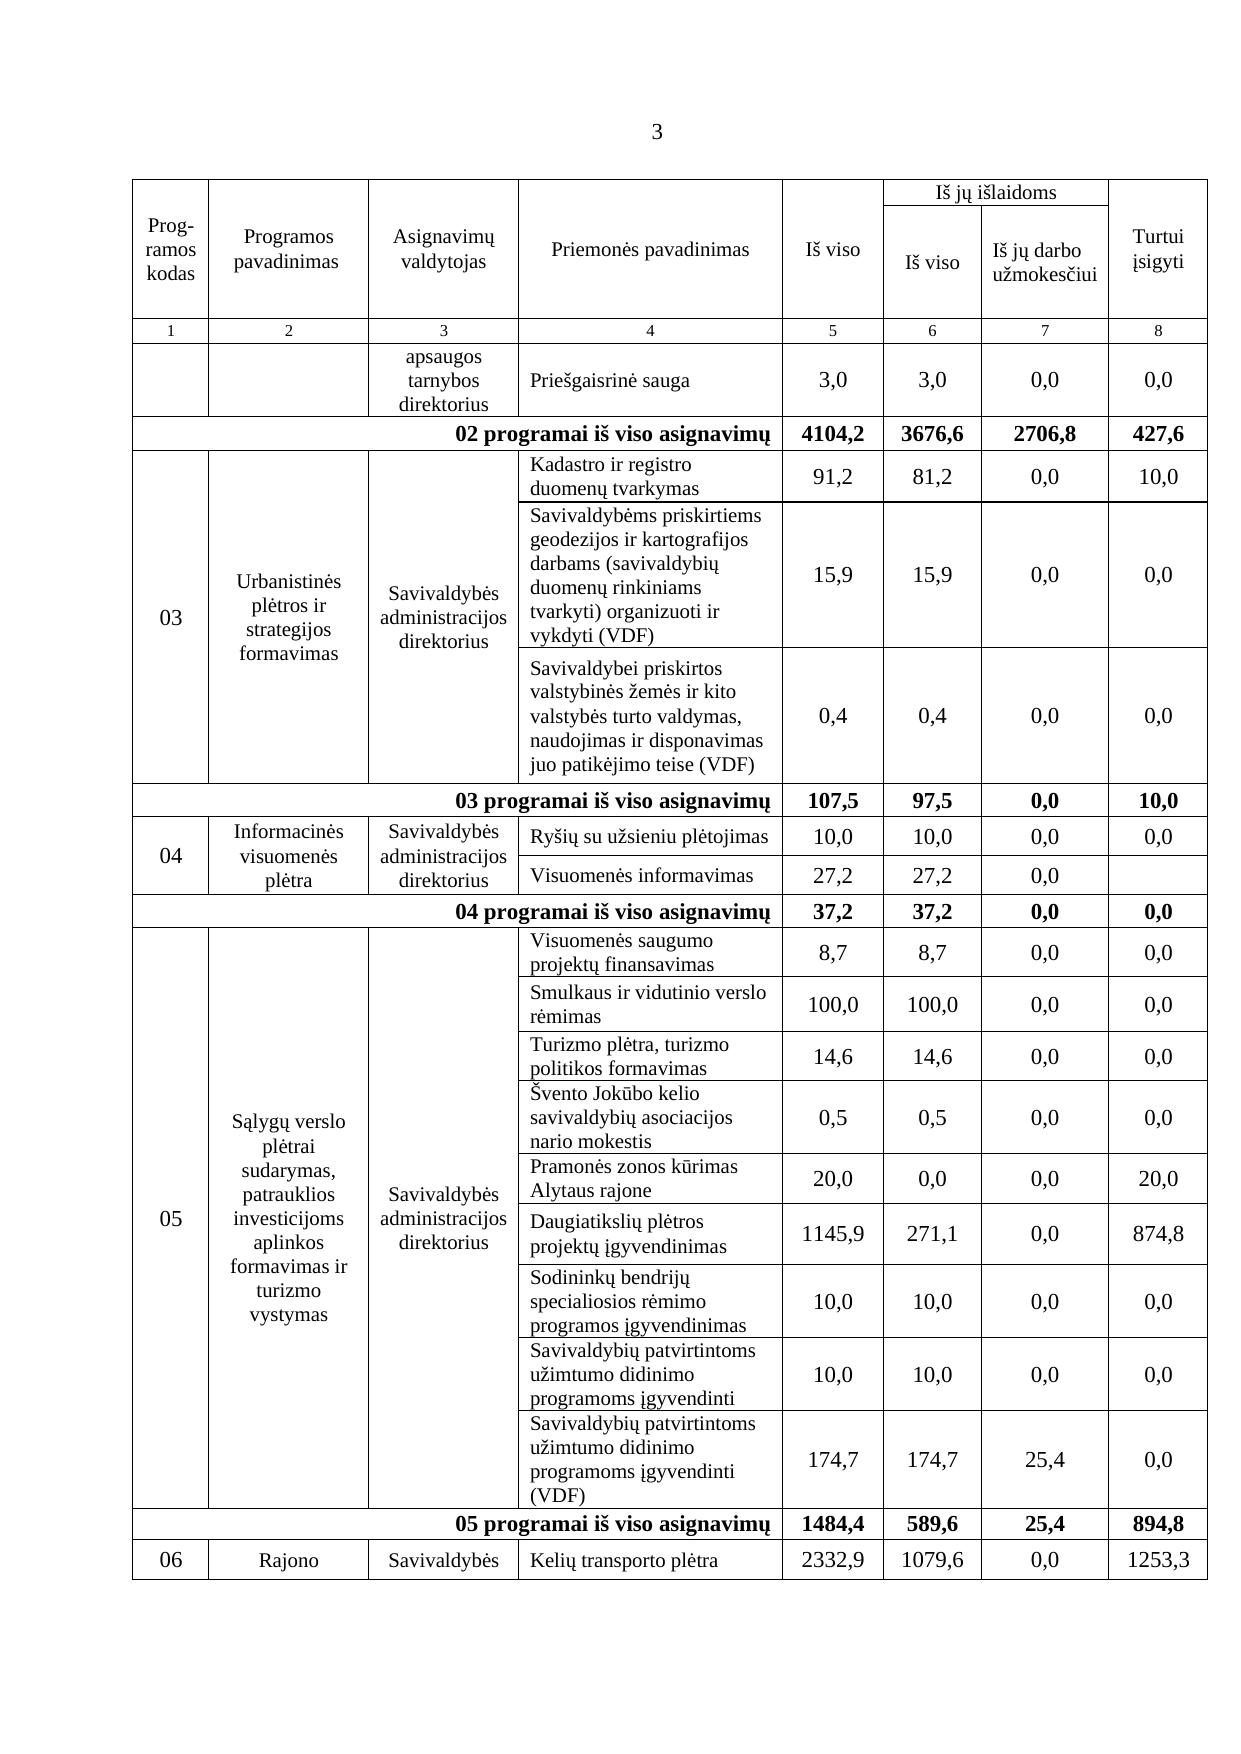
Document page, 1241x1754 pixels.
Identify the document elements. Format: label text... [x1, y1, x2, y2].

table_cell 0,0 [982, 817, 1108, 855]
table_cell Daugiatikslių plėtros projektų įgyvendinimas [519, 1204, 782, 1264]
table_cell 05 [133, 928, 208, 1507]
table_header Programos pavadinimas [209, 180, 368, 318]
table_cell 0,0 [982, 928, 1108, 976]
table_cell 2332,9 [783, 1540, 883, 1579]
table_cell 3,0 [783, 344, 883, 416]
table_cell Sąlygų verslo plėtrai sudarymas, patrauklios investicijoms aplinkos formavimas ir turizmo vystymas [209, 928, 368, 1507]
table_cell 0,0 [1109, 1032, 1207, 1080]
table_cell 0,0 [982, 451, 1108, 501]
table_cell 1484,4 [783, 1509, 883, 1539]
table_cell apsaugos tarnybos direktorius [369, 344, 518, 416]
table_cell Iš viso [884, 206, 981, 318]
table_cell 03 programai iš viso asignavimų [133, 784, 782, 816]
table_cell Urbanistinės plėtros ir strategijos formavimas [209, 451, 368, 783]
table_cell 1 [133, 319, 208, 343]
table_cell Kelių transporto plėtra [519, 1540, 782, 1579]
table_cell 0,0 [982, 977, 1108, 1031]
table_cell Iš jų darbo užmokesčiui [982, 206, 1108, 318]
table_cell Savivaldybės administracijos direktorius [369, 928, 518, 1507]
table_cell Savivaldybės administracijos direktorius [369, 451, 518, 783]
table_cell Rajono [209, 1540, 368, 1579]
table_cell [209, 344, 368, 416]
table_header Asignavimų valdytojas [369, 180, 518, 318]
table_cell [133, 344, 208, 416]
table_cell 0,0 [1109, 928, 1207, 976]
table_cell 0,0 [982, 648, 1108, 783]
table_cell 04 [133, 817, 208, 894]
table_header Turtui įsigyti [1109, 180, 1207, 318]
table_cell 874,8 [1109, 1204, 1207, 1264]
table_cell 0,0 [884, 1154, 981, 1202]
table_cell 81,2 [884, 451, 981, 501]
table_cell Ryšių su užsieniu plėtojimas [519, 817, 782, 855]
table_cell 0,0 [982, 344, 1108, 416]
table_cell 0,0 [982, 1154, 1108, 1202]
table_cell 06 [133, 1540, 208, 1579]
table_cell 10,0 [783, 1265, 883, 1337]
table_cell Informacinės visuomenės plėtra [209, 817, 368, 894]
table_cell 25,4 [982, 1411, 1108, 1507]
table_cell 0,0 [1109, 503, 1207, 647]
table_cell Savivaldybei priskirtos valstybinės žemės ir kito valstybės turto valdymas, naudojimas ir disponavimas juo patikėjimo teise (VDF) [519, 648, 782, 783]
table_cell 0,0 [982, 895, 1108, 927]
table_cell 10,0 [1109, 451, 1207, 501]
table_cell 02 programai iš viso asignavimų [133, 417, 782, 450]
table_cell 5 [783, 319, 883, 343]
table_cell 0,0 [982, 784, 1108, 816]
table_cell 15,9 [783, 503, 883, 647]
table_cell 107,5 [783, 784, 883, 816]
table_cell 3 [369, 319, 518, 343]
table_cell 0,4 [884, 648, 981, 783]
table_cell 25,4 [982, 1509, 1108, 1539]
table_cell Savivaldybių patvirtintoms užimtumo didinimo programoms įgyvendinti [519, 1338, 782, 1410]
table_cell 100,0 [783, 977, 883, 1031]
table_cell 03 [133, 451, 208, 783]
table_cell 0,0 [1109, 1411, 1207, 1507]
table_cell 0,0 [982, 503, 1108, 647]
table_cell 10,0 [884, 1338, 981, 1410]
table_cell Visuomenės saugumo projektų finansavimas [519, 928, 782, 976]
table_cell 271,1 [884, 1204, 981, 1264]
table_cell 0,0 [982, 1265, 1108, 1337]
table_cell 20,0 [783, 1154, 883, 1202]
table_cell 14,6 [884, 1032, 981, 1080]
table_cell 0,0 [1109, 977, 1207, 1031]
table_cell 4 [519, 319, 782, 343]
table_cell 0,0 [982, 1032, 1108, 1080]
table_cell 8,7 [884, 928, 981, 976]
table_cell Savivaldybės [369, 1540, 518, 1579]
table_cell 174,7 [884, 1411, 981, 1507]
table_cell 0,0 [1109, 895, 1207, 927]
table_cell 10,0 [884, 817, 981, 855]
table_cell 10,0 [1109, 784, 1207, 816]
table_cell 15,9 [884, 503, 981, 647]
table_cell 0,0 [982, 856, 1108, 894]
table_cell 0,0 [1109, 1338, 1207, 1410]
table_cell 6 [884, 319, 981, 343]
table_cell 0,0 [982, 1338, 1108, 1410]
table_cell 1145,9 [783, 1204, 883, 1264]
table_cell 0,0 [982, 1081, 1108, 1153]
table_cell 0,0 [982, 1540, 1108, 1579]
table_cell 1253,3 [1109, 1540, 1207, 1579]
table_cell Smulkaus ir vidutinio verslo rėmimas [519, 977, 782, 1031]
table_cell 14,6 [783, 1032, 883, 1080]
table_cell 37,2 [884, 895, 981, 927]
table_cell Savivaldybėms priskirtiems geodezijos ir kartografijos darbams (savivaldybių duomenų rinkiniams tvarkyti) organizuoti ir vykdyti (VDF) [519, 503, 782, 647]
table_cell 10,0 [783, 817, 883, 855]
table_cell [1109, 856, 1207, 894]
table_cell 20,0 [1109, 1154, 1207, 1202]
table_cell 8 [1109, 319, 1207, 343]
table_cell 37,2 [783, 895, 883, 927]
table_cell 97,5 [884, 784, 981, 816]
table_cell Švento Jokūbo kelio savivaldybių asociacijos nario mokestis [519, 1081, 782, 1153]
table_cell 0,0 [1109, 648, 1207, 783]
table_cell 10,0 [783, 1338, 883, 1410]
table_cell 1079,6 [884, 1540, 981, 1579]
table_header Iš jų išlaidoms [884, 180, 1108, 205]
table_cell 10,0 [884, 1265, 981, 1337]
table_cell 894,8 [1109, 1509, 1207, 1539]
table_header Priemonės pavadinimas [519, 180, 782, 318]
table_cell Sodininkų bendrijų specialiosios rėmimo programos įgyvendinimas [519, 1265, 782, 1337]
table_cell 3,0 [884, 344, 981, 416]
table_cell 2 [209, 319, 368, 343]
table_cell 589,6 [884, 1509, 981, 1539]
table_header Iš viso [783, 180, 883, 318]
table_cell 0,0 [982, 1204, 1108, 1264]
table_cell 427,6 [1109, 417, 1207, 450]
table_cell 0,5 [884, 1081, 981, 1153]
table_cell 91,2 [783, 451, 883, 501]
table_cell 2706,8 [982, 417, 1108, 450]
table_cell Kadastro ir registro duomenų tvarkymas [519, 451, 782, 501]
table_cell Visuomenės informavimas [519, 856, 782, 894]
table_cell Savivaldybės administracijos direktorius [369, 817, 518, 894]
table_cell 0,0 [1109, 817, 1207, 855]
table_cell Turizmo plėtra, turizmo politikos formavimas [519, 1032, 782, 1080]
table_cell 8,7 [783, 928, 883, 976]
table_cell 4104,2 [783, 417, 883, 450]
table_cell 0,0 [1109, 1081, 1207, 1153]
table_cell 27,2 [884, 856, 981, 894]
table_cell 04 programai iš viso asignavimų [133, 895, 782, 927]
table_cell 05 programai iš viso asignavimų [133, 1509, 782, 1539]
table_cell 0,4 [783, 648, 883, 783]
table_cell 27,2 [783, 856, 883, 894]
table_cell Pramonės zonos kūrimas Alytaus rajone [519, 1154, 782, 1202]
table_cell 7 [982, 319, 1108, 343]
table_cell 100,0 [884, 977, 981, 1031]
table_cell 0,0 [1109, 1265, 1207, 1337]
table_cell 174,7 [783, 1411, 883, 1507]
table_cell Priešgaisrinė sauga [519, 344, 782, 416]
table_cell 3676,6 [884, 417, 981, 450]
table_cell Savivaldybių patvirtintoms užimtumo didinimo programoms įgyvendinti (VDF) [519, 1411, 782, 1507]
table_cell 0,0 [1109, 344, 1207, 416]
table_cell 0,5 [783, 1081, 883, 1153]
table_header Prog-ramos kodas [133, 180, 208, 318]
